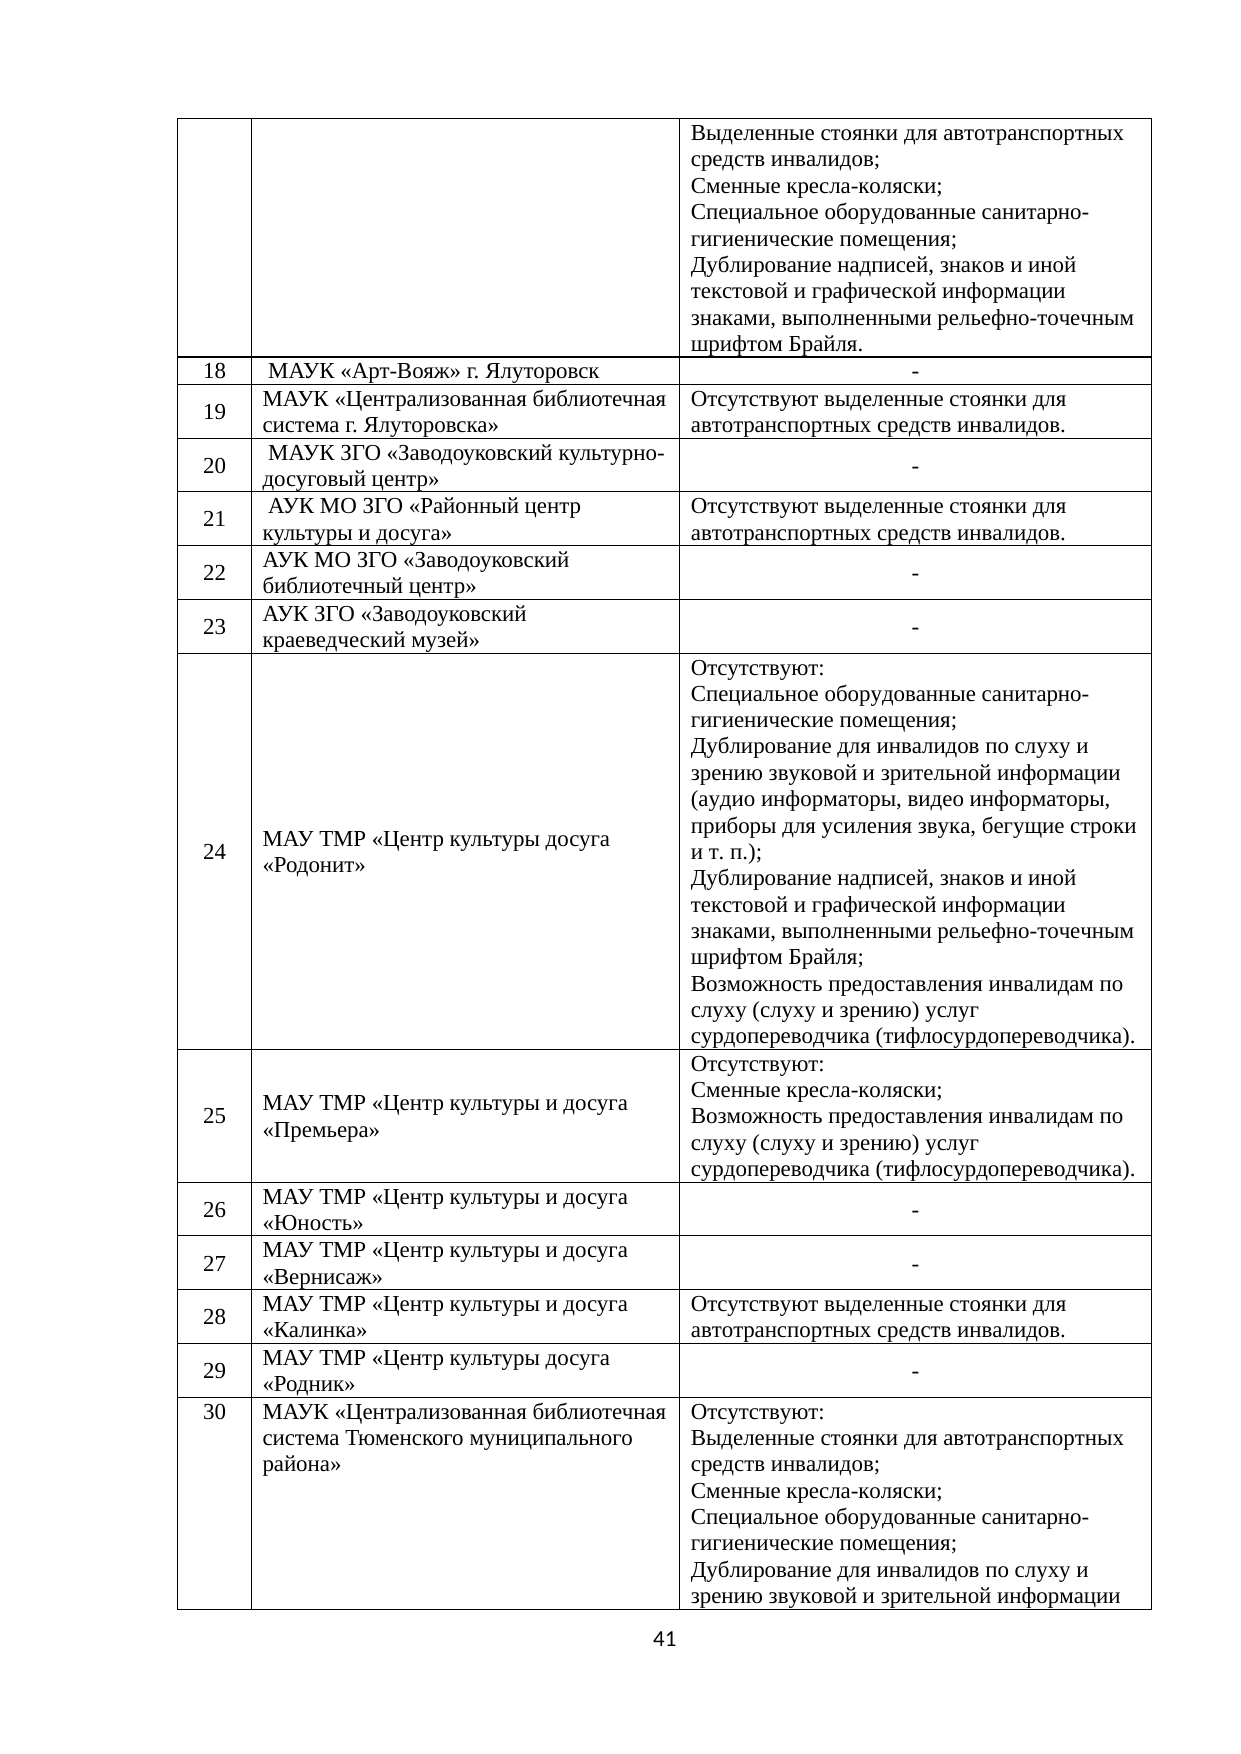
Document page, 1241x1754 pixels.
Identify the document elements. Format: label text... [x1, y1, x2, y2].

table_cell МАУ ТМР «Центр культуры досуга «Родник» [252, 1344, 679, 1397]
table_cell 30 [178, 1398, 251, 1608]
table_cell АУК МО ЗГО «Заводоуковский библиотечный центр» [252, 546, 679, 599]
table_cell - [680, 546, 1151, 599]
table_cell МАУ ТМР «Центр культуры досуга «Родонит» [252, 654, 679, 1049]
table_cell 22 [178, 546, 251, 599]
table_cell - [680, 1344, 1151, 1397]
table_cell АУК ЗГО «Заводоуковский краеведческий музей» [252, 600, 679, 652]
table_cell АУК МО ЗГО «Районный центр культуры и досуга» [252, 492, 679, 545]
table_cell Отсутствуют: Специальное оборудованные санитарно-гигиенические помещения; Дублирование для инвалидов по слуху и зрению звуковой и зрительной информации (аудио информаторы, видео информаторы, приборы для усиления звука, бегущие строки и т. п.); Дублирование надписей, знаков и иной текстовой и графической информации знаками, выполненными рельефно-точечным шрифтом Брайля; Возможность предоставления инвалидам по слуху (слуху и зрению) услуг сурдопереводчика (тифлосурдопереводчика). [680, 654, 1151, 1049]
table_cell [252, 119, 679, 356]
table_cell 24 [178, 654, 251, 1049]
table_cell 21 [178, 492, 251, 545]
table_cell - [680, 1183, 1151, 1235]
table_cell МАУК «Централизованная библиотечная система г. Ялуторовска» [252, 385, 679, 437]
table_cell МАУ ТМР «Центр культуры и досуга «Юность» [252, 1183, 679, 1235]
table_cell 26 [178, 1183, 251, 1235]
table_cell 28 [178, 1290, 251, 1343]
table_cell 29 [178, 1344, 251, 1397]
table_cell МАУК «Арт-Вояж» г. Ялуторовск [252, 358, 679, 384]
table_cell МАУ ТМР «Центр культуры и досуга «Калинка» [252, 1290, 679, 1343]
table_cell 23 [178, 600, 251, 652]
table_cell 20 [178, 439, 251, 491]
table_cell - [680, 600, 1151, 652]
table_cell Выделенные стоянки для автотранспортных средств инвалидов; Сменные кресла-коляски; Специальное оборудованные санитарно-гигиенические помещения; Дублирование надписей, знаков и иной текстовой и графической информации знаками, выполненными рельефно-точечным шрифтом Брайля. [680, 119, 1151, 356]
table_cell 25 [178, 1050, 251, 1182]
table_cell МАУК ЗГО «Заводоуковский культурно-досуговый центр» [252, 439, 679, 491]
table_cell Отсутствуют выделенные стоянки для автотранспортных средств инвалидов. [680, 1290, 1151, 1343]
table_cell - [680, 358, 1151, 384]
table_cell МАУ ТМР «Центр культуры и досуга «Премьера» [252, 1050, 679, 1182]
table_cell 27 [178, 1236, 251, 1289]
table_cell МАУ ТМР «Центр культуры и досуга «Вернисаж» [252, 1236, 679, 1289]
table_cell - [680, 1236, 1151, 1289]
table_cell [178, 119, 251, 356]
table_cell 19 [178, 385, 251, 437]
table_cell МАУК «Централизованная библиотечная система Тюменского муниципального района» [252, 1398, 679, 1608]
table_cell Отсутствуют: Выделенные стоянки для автотранспортных средств инвалидов; Сменные кресла-коляски; Специальное оборудованные санитарно-гигиенические помещения; Дублирование для инвалидов по слуху и зрению звуковой и зрительной информации [680, 1398, 1151, 1608]
table_cell 18 [178, 358, 251, 384]
table_cell Отсутствуют выделенные стоянки для автотранспортных средств инвалидов. [680, 385, 1151, 437]
table_cell Отсутствуют выделенные стоянки для автотранспортных средств инвалидов. [680, 492, 1151, 545]
table_cell Отсутствуют: Сменные кресла-коляски; Возможность предоставления инвалидам по слуху (слуху и зрению) услуг сурдопереводчика (тифлосурдопереводчика). [680, 1050, 1151, 1182]
table_cell - [680, 439, 1151, 491]
